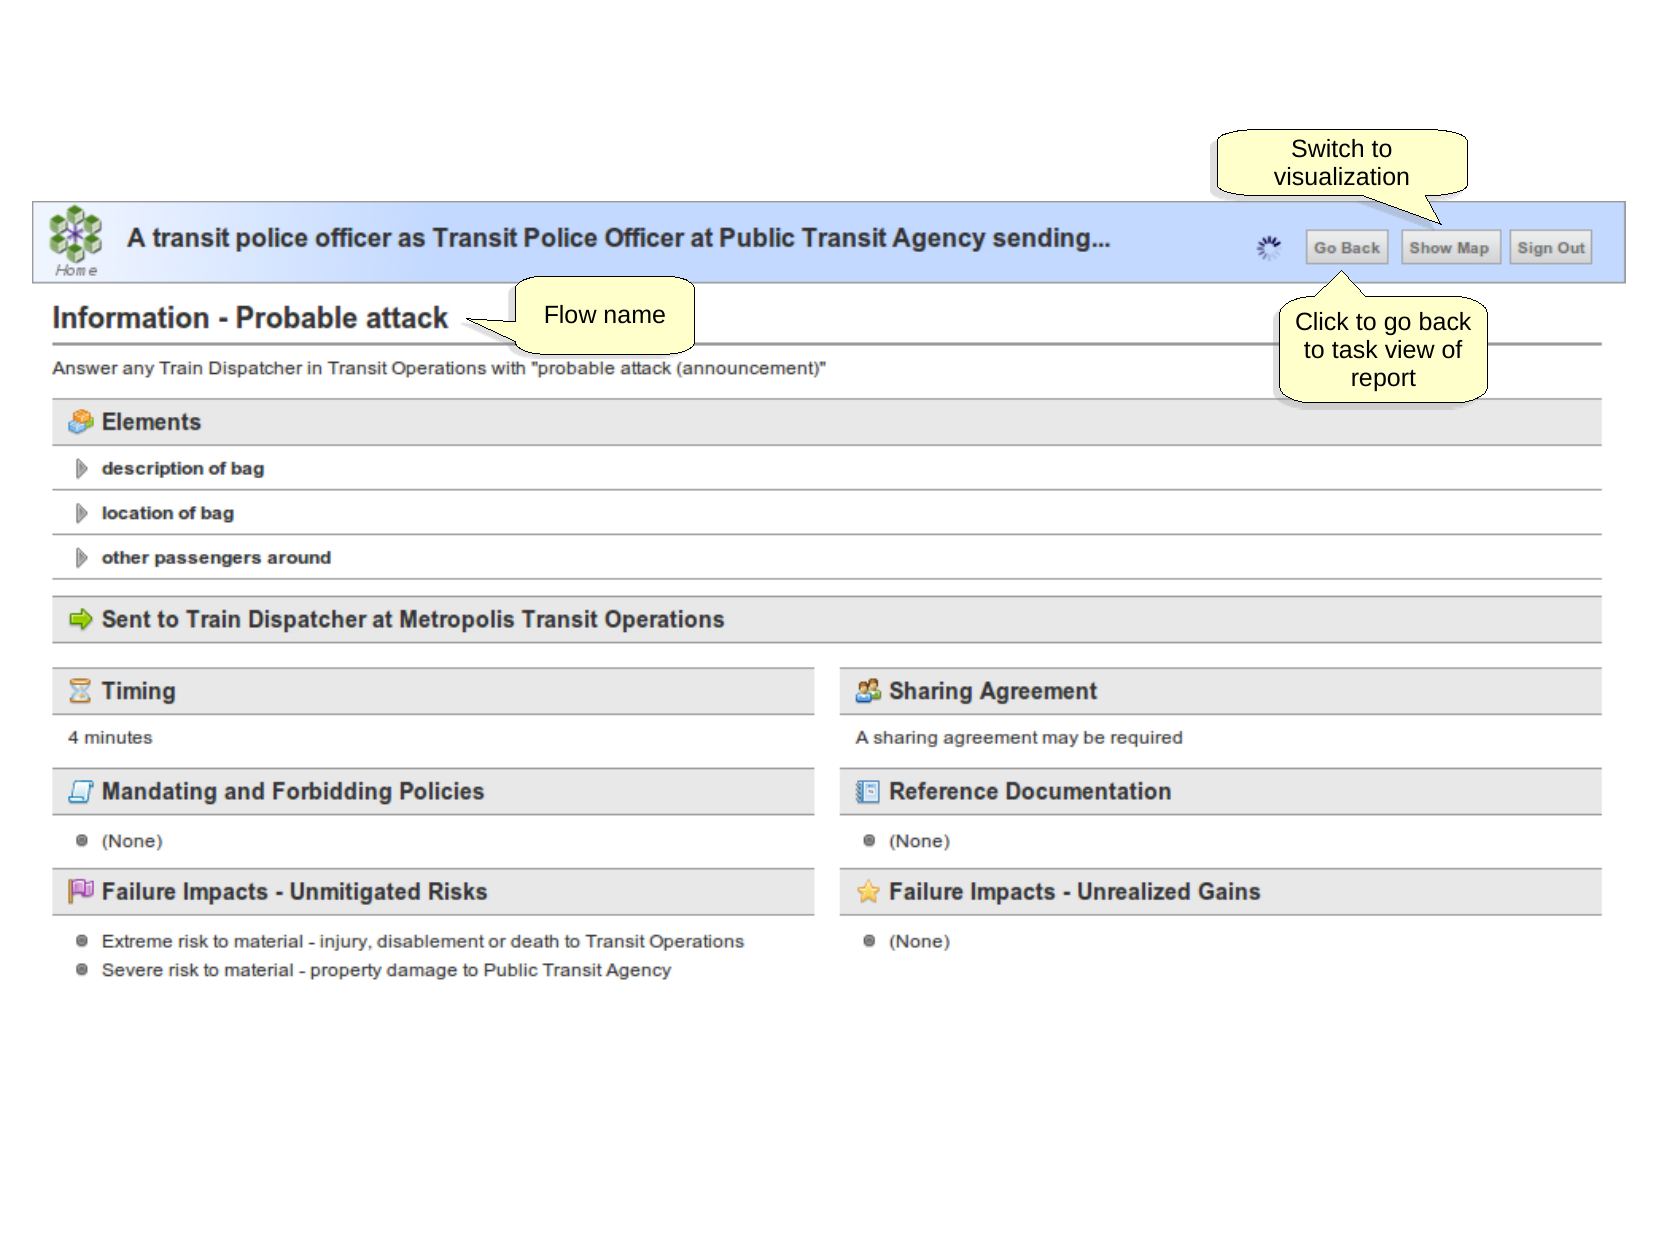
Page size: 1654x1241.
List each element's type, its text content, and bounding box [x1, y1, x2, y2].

picture [32, 201, 1626, 1002]
text_box Click to go back to task view of report [1279, 270, 1488, 403]
text_box Switch to visualization [1217, 129, 1468, 225]
text_box Flow name [466, 276, 695, 355]
